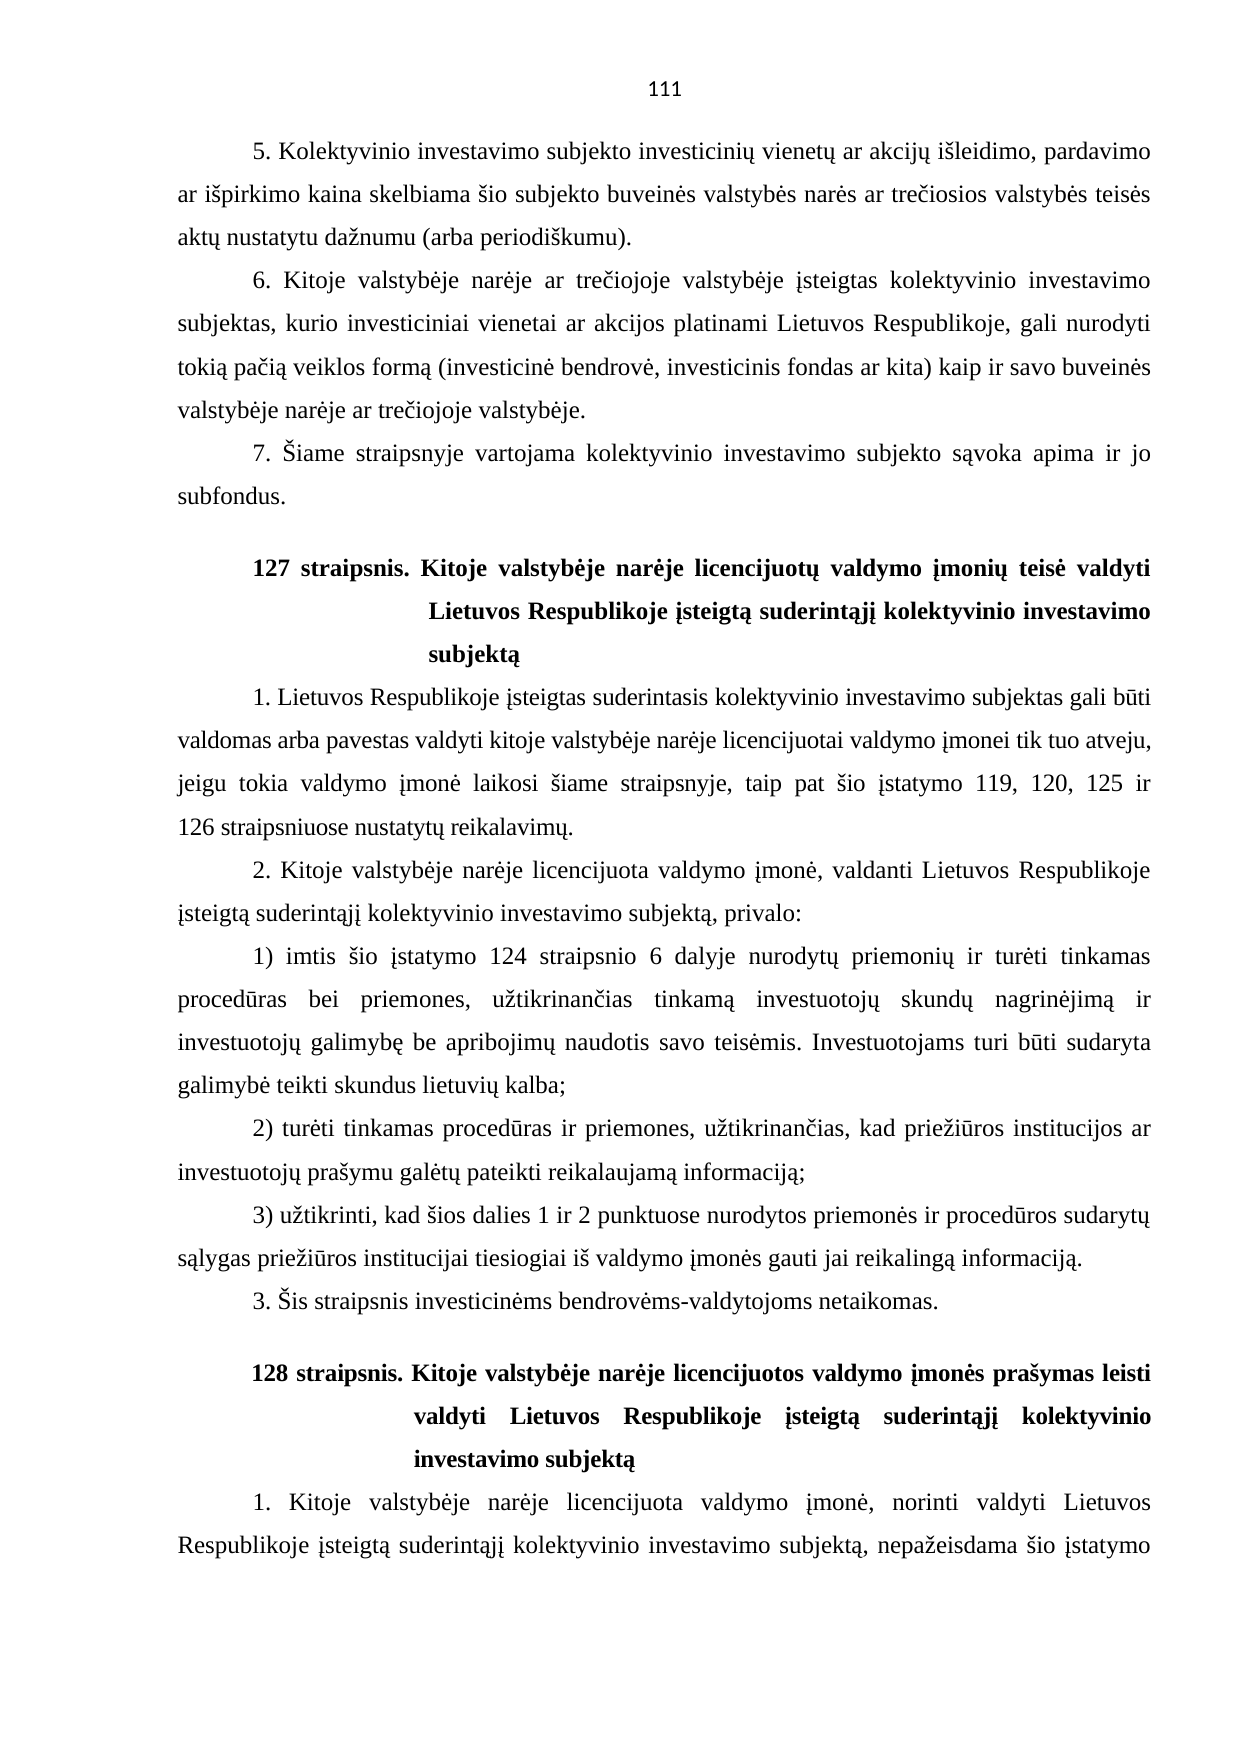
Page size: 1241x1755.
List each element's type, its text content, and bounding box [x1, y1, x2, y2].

text 127 straipsnis. Kitoje valstybėje narėje licencijuotų valdymo įmonių teisė valdyti Lietuvos Respublikoje įsteigtą suderintąjį kolektyvinio investavimo subjektą [252, 553, 1152, 668]
text 2) turėti tinkamas procedūras ir priemones, užtikrinančias, kad priežiūros institucijos ar investuotojų prašymu galėtų pateikti reikalaujamą informaciją; [177, 1113, 1152, 1185]
text 3) užtikrinti, kad šios dalies 1 ir 2 punktuose nurodytos priemonės ir procedūros sudarytų sąlygas priežiūros institucijai tiesiogiai iš valdymo įmonės gauti jai reikalingą informaciją. [177, 1200, 1152, 1272]
text 7. Šiame straipsnyje vartojama kolektyvinio investavimo subjekto sąvoka apima ir jo subfondus. [177, 438, 1152, 510]
text 3. Šis straipsnis investicinėms bendrovėms-valdytojoms netaikomas. [177, 1286, 1152, 1315]
text 1. Kitoje valstybėje narėje licencijuota valdymo įmonė, norinti valdyti Lietuvos Respublikoje įsteigtą suderintąjį kolektyvinio investavimo subjektą, nepažeisdama šio įstatymo [177, 1487, 1152, 1559]
text 1) imtis šio įstatymo 124 straipsnio 6 dalyje nurodytų priemonių ir turėti tinkamas procedūras bei priemones, užtikrinančias tinkamą investuotojų skundų nagrinėjimą ir investuotojų galimybę be apribojimų naudotis savo teisėmis. Investuotojams turi būti sudaryta galimybė teikti skundus lietuvių kalba; [177, 941, 1152, 1099]
text 5. Kolektyvinio investavimo subjekto investicinių vienetų ar akcijų išleidimo, pardavimo ar išpirkimo kaina skelbiama šio subjekto buveinės valstybės narės ar trečiosios valstybės teisės aktų nustatytu dažnumu (arba periodiškumu). [177, 136, 1152, 251]
text 6. Kitoje valstybėje narėje ar trečiojoje valstybėje įsteigtas kolektyvinio investavimo subjektas, kurio investiciniai vienetai ar akcijos platinami Lietuvos Respublikoje, gali nurodyti tokią pačią veiklos formą (investicinė bendrovė, investicinis fondas ar kita) kaip ir savo buveinės valstybėje narėje ar trečiojoje valstybėje. [177, 265, 1152, 423]
text 128 straipsnis. Kitoje valstybėje narėje licencijuotos valdymo įmonės prašymas leisti valdyti Lietuvos Respublikoje įsteigtą suderintąjį kolektyvinio investavimo subjektą [251, 1358, 1152, 1473]
text 1. Lietuvos Respublikoje įsteigtas suderintasis kolektyvinio investavimo subjektas gali būti valdomas arba pavestas valdyti kitoje valstybėje narėje licencijuotai valdymo įmonei tik tuo atveju, jeigu tokia valdymo įmonė laikosi šiame straipsnyje, taip pat šio įstatymo 119, 120, 125 ir 126 straipsniuose nustatytų reikalavimų. [177, 682, 1152, 840]
text 2. Kitoje valstybėje narėje licencijuota valdymo įmonė, valdanti Lietuvos Respublikoje įsteigtą suderintąjį kolektyvinio investavimo subjektą, privalo: [177, 855, 1152, 927]
